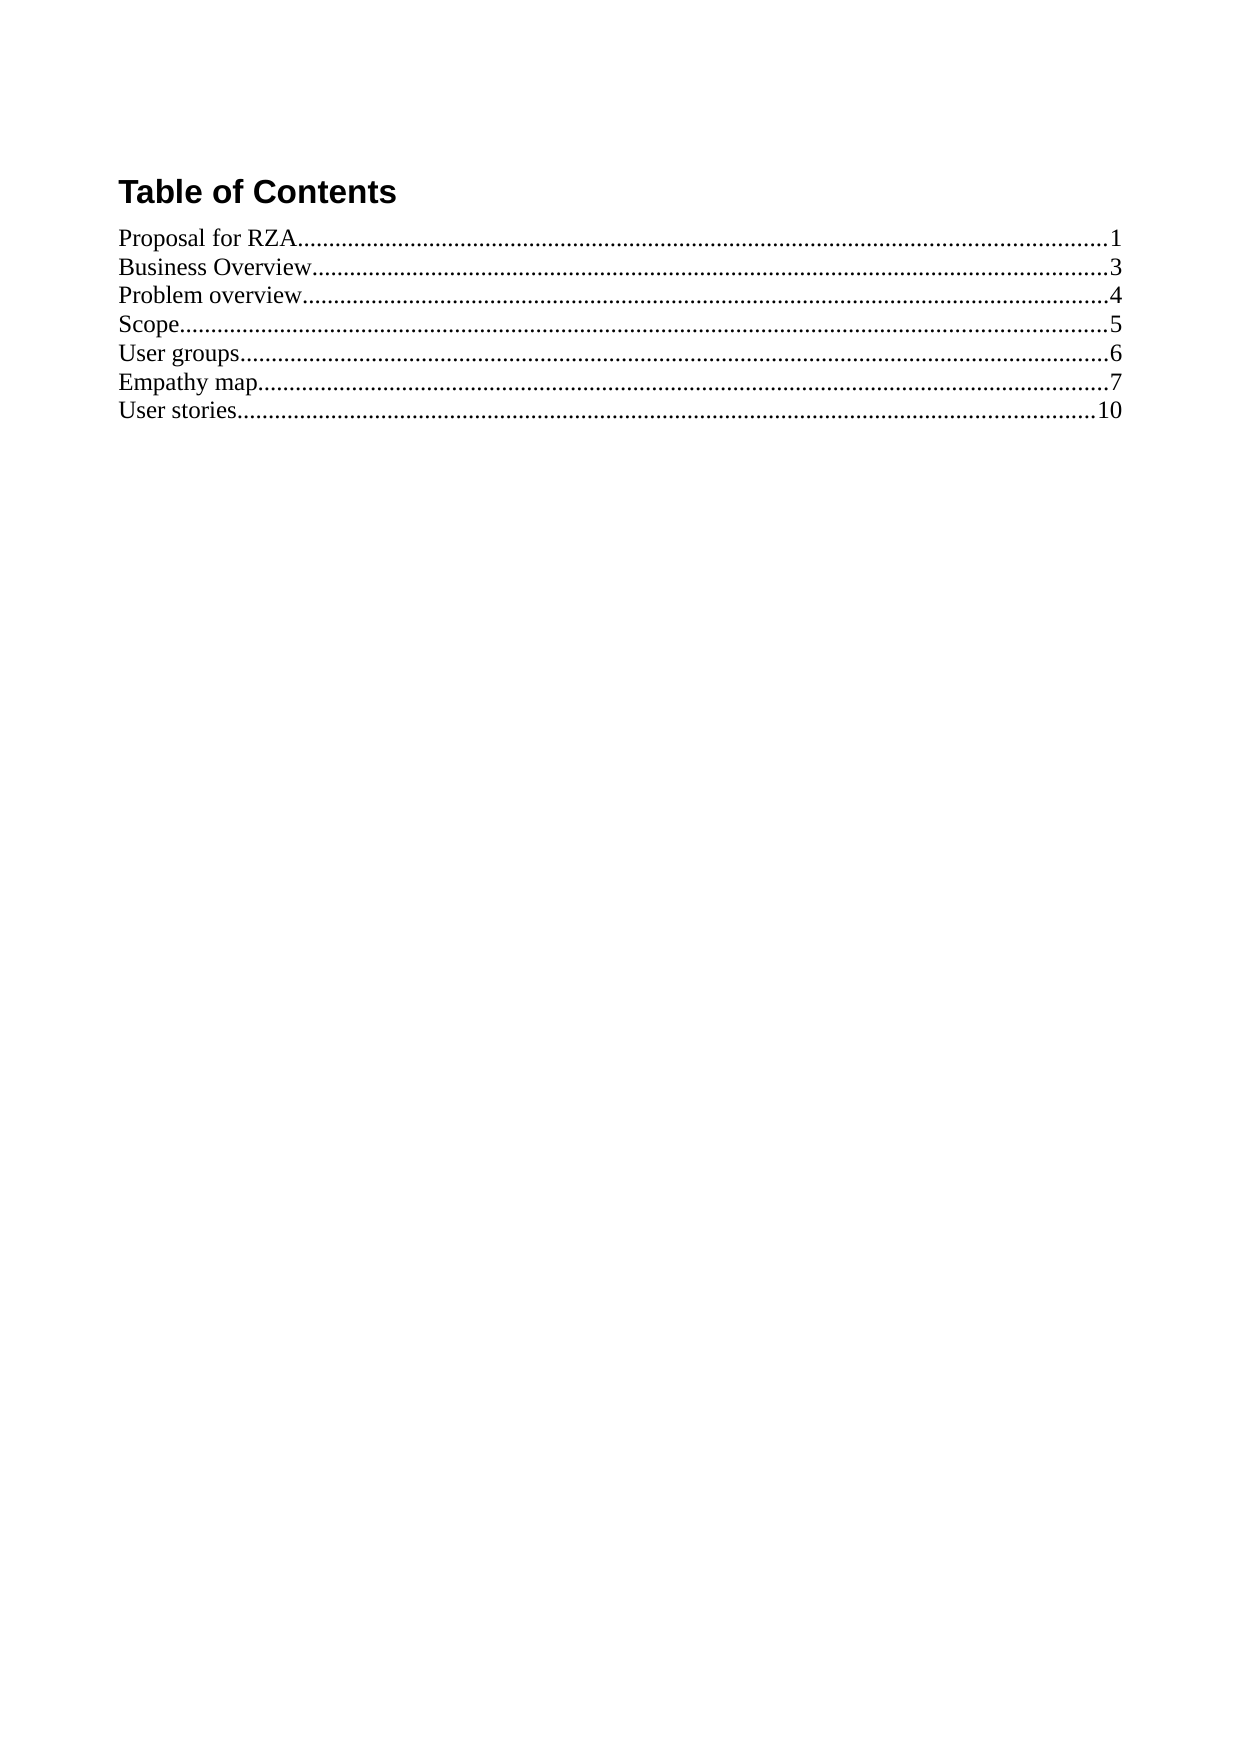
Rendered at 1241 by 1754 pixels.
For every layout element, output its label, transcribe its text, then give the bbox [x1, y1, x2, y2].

subtitle Table of Contents [118, 172, 1122, 210]
text Scope 5 [118, 309, 1122, 338]
text User groups 6 [118, 338, 1122, 367]
text Problem overview 4 [118, 280, 1122, 309]
text Business Overview 3 [118, 252, 1122, 280]
text User stories 10 [118, 395, 1122, 424]
text Empathy map 7 [118, 367, 1122, 395]
text Proposal for RZA 1 [118, 223, 1122, 252]
